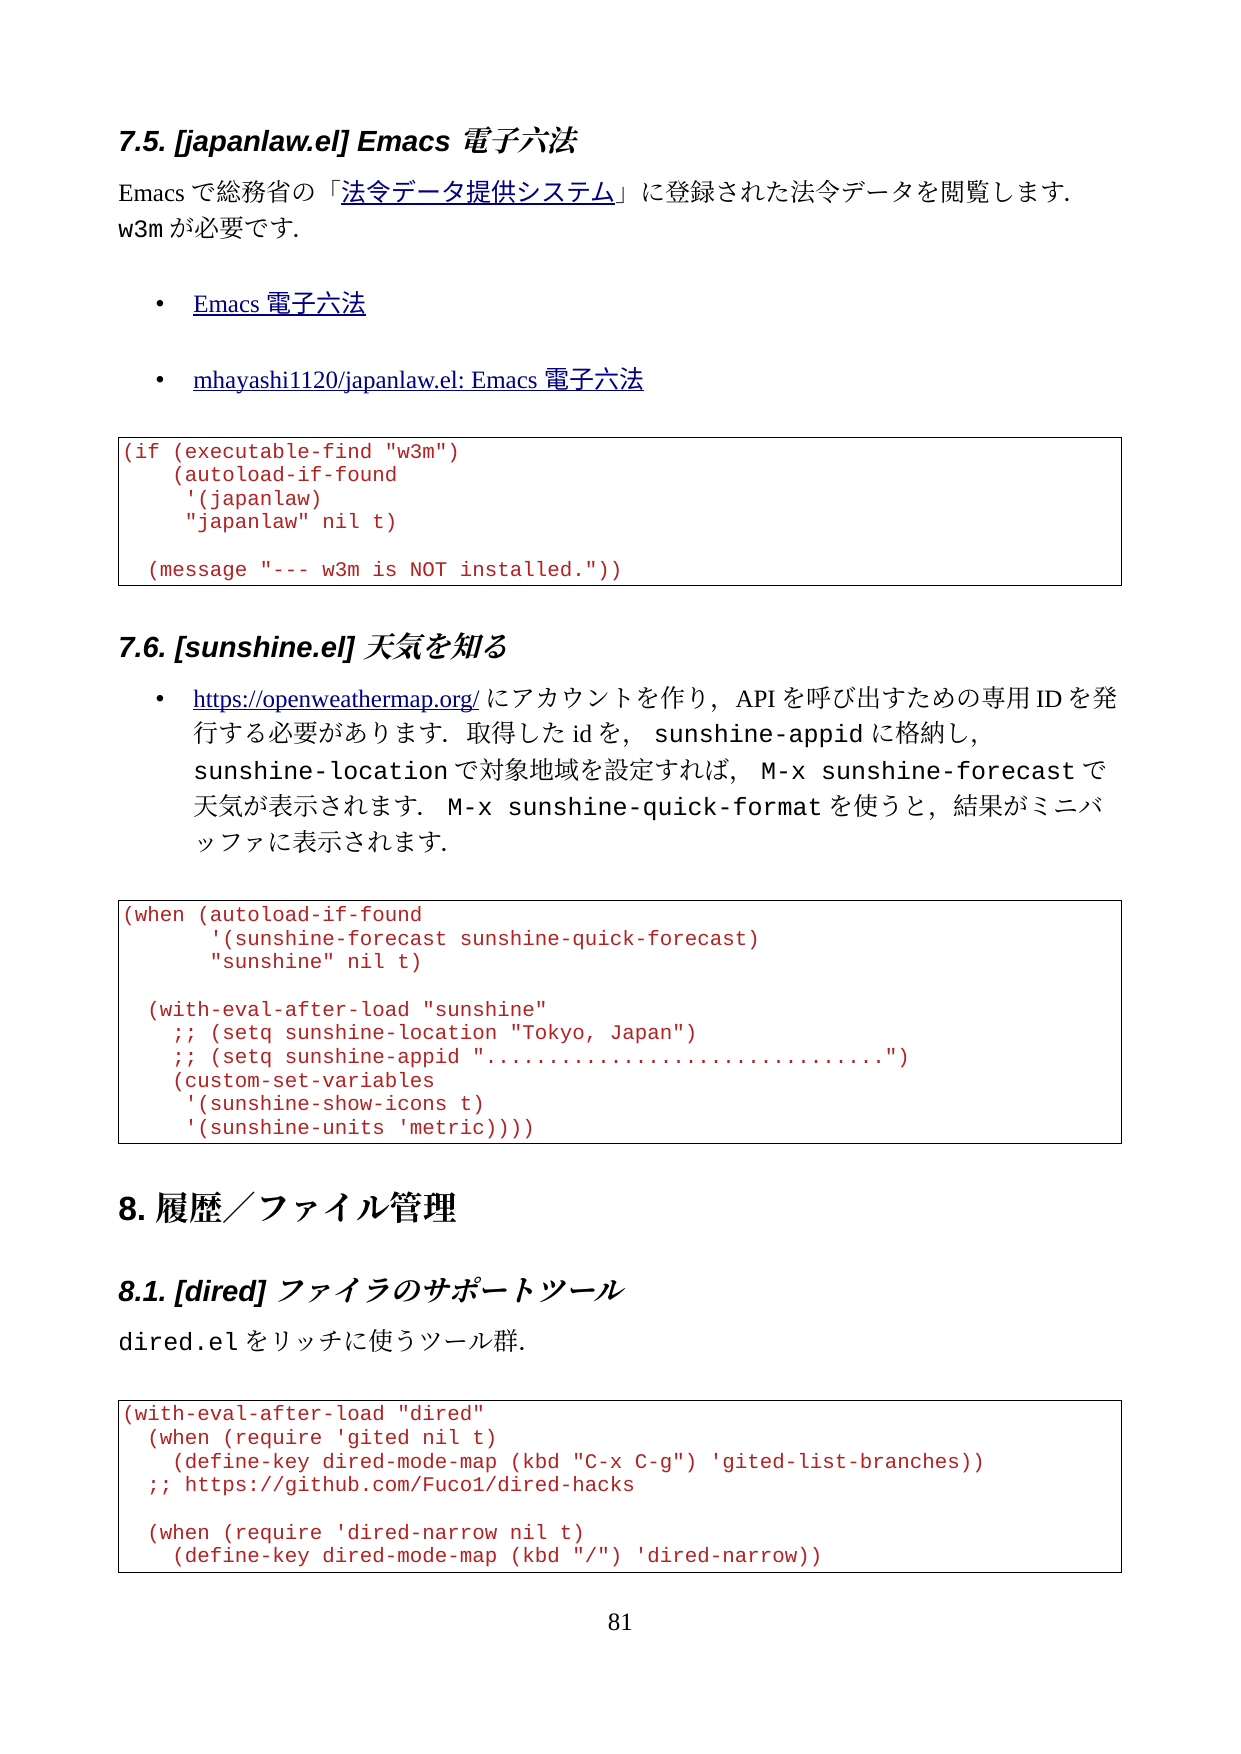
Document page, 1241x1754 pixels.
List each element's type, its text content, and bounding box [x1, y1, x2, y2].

text ;; (setq sunshine-appid "................................") [119, 1042, 1121, 1066]
text '(japanlaw) [119, 484, 1121, 508]
text "sunshine" nil t) [119, 947, 1121, 971]
text (when (require 'gited nil t) [119, 1423, 1121, 1447]
text '(sunshine-units 'metric)))) [119, 1113, 1121, 1143]
text ;; (setq sunshine-location "Tokyo, Japan") [119, 1018, 1121, 1042]
text "japanlaw" nil t) [119, 508, 1121, 531]
text Emacs で総務省の「法令データ提供システム」に登録された法令データを閲覧します． w3m が必要です． [118, 172, 1122, 273]
text ;; https://github.com/Fuco1/dired-hacks [119, 1470, 1121, 1494]
text (define-key dired-mode-map (kbd "C-x C-g") 'gited-list-branches)) [119, 1447, 1121, 1470]
text (with-eval-after-load "sunshine" [119, 995, 1121, 1018]
text (if (executable-find "w3m") [119, 438, 1121, 460]
list Emacs 電子六法 [156, 286, 1122, 349]
text (when (require 'dired-narrow nil t) [119, 1518, 1121, 1541]
text (custom-set-variables [119, 1066, 1121, 1089]
subtitle [japanlaw.el] Emacs 電子六法 [118, 118, 1122, 160]
subtitle 履歴／ファイル管理 [118, 1182, 1122, 1230]
text dired.el をリッチに使うツール群． [118, 1322, 1122, 1387]
list https://openweathermap.org/ にアカウントを作り，APIを呼び出すための専用IDを発行する必要があります．取得した idを， sunshine-appid に格納し， sunshine-location で対象地域を設定すれば， M-x sunshine-forecast で天気が表示されます． M-x sunshine-quick-format を使うと，結果がミニバッファに表示されます． [156, 678, 1122, 888]
text (autoload-if-found [119, 460, 1121, 484]
subtitle [dired] ファイラのサポートツール [118, 1268, 1122, 1309]
subtitle [sunshine.el] 天気を知る [118, 624, 1122, 666]
text (with-eval-after-load "dired" [119, 1401, 1121, 1423]
text (message "--- w3m is NOT installed.")) [119, 555, 1121, 585]
text '(sunshine-forecast sunshine-quick-forecast) [119, 924, 1121, 947]
list mhayashi1120/japanlaw.el: Emacs 電子六法 [156, 361, 1122, 424]
text '(sunshine-show-icons t) [119, 1089, 1121, 1113]
text (when (autoload-if-found [119, 901, 1121, 924]
text (define-key dired-mode-map (kbd "/") 'dired-narrow)) [119, 1541, 1121, 1572]
